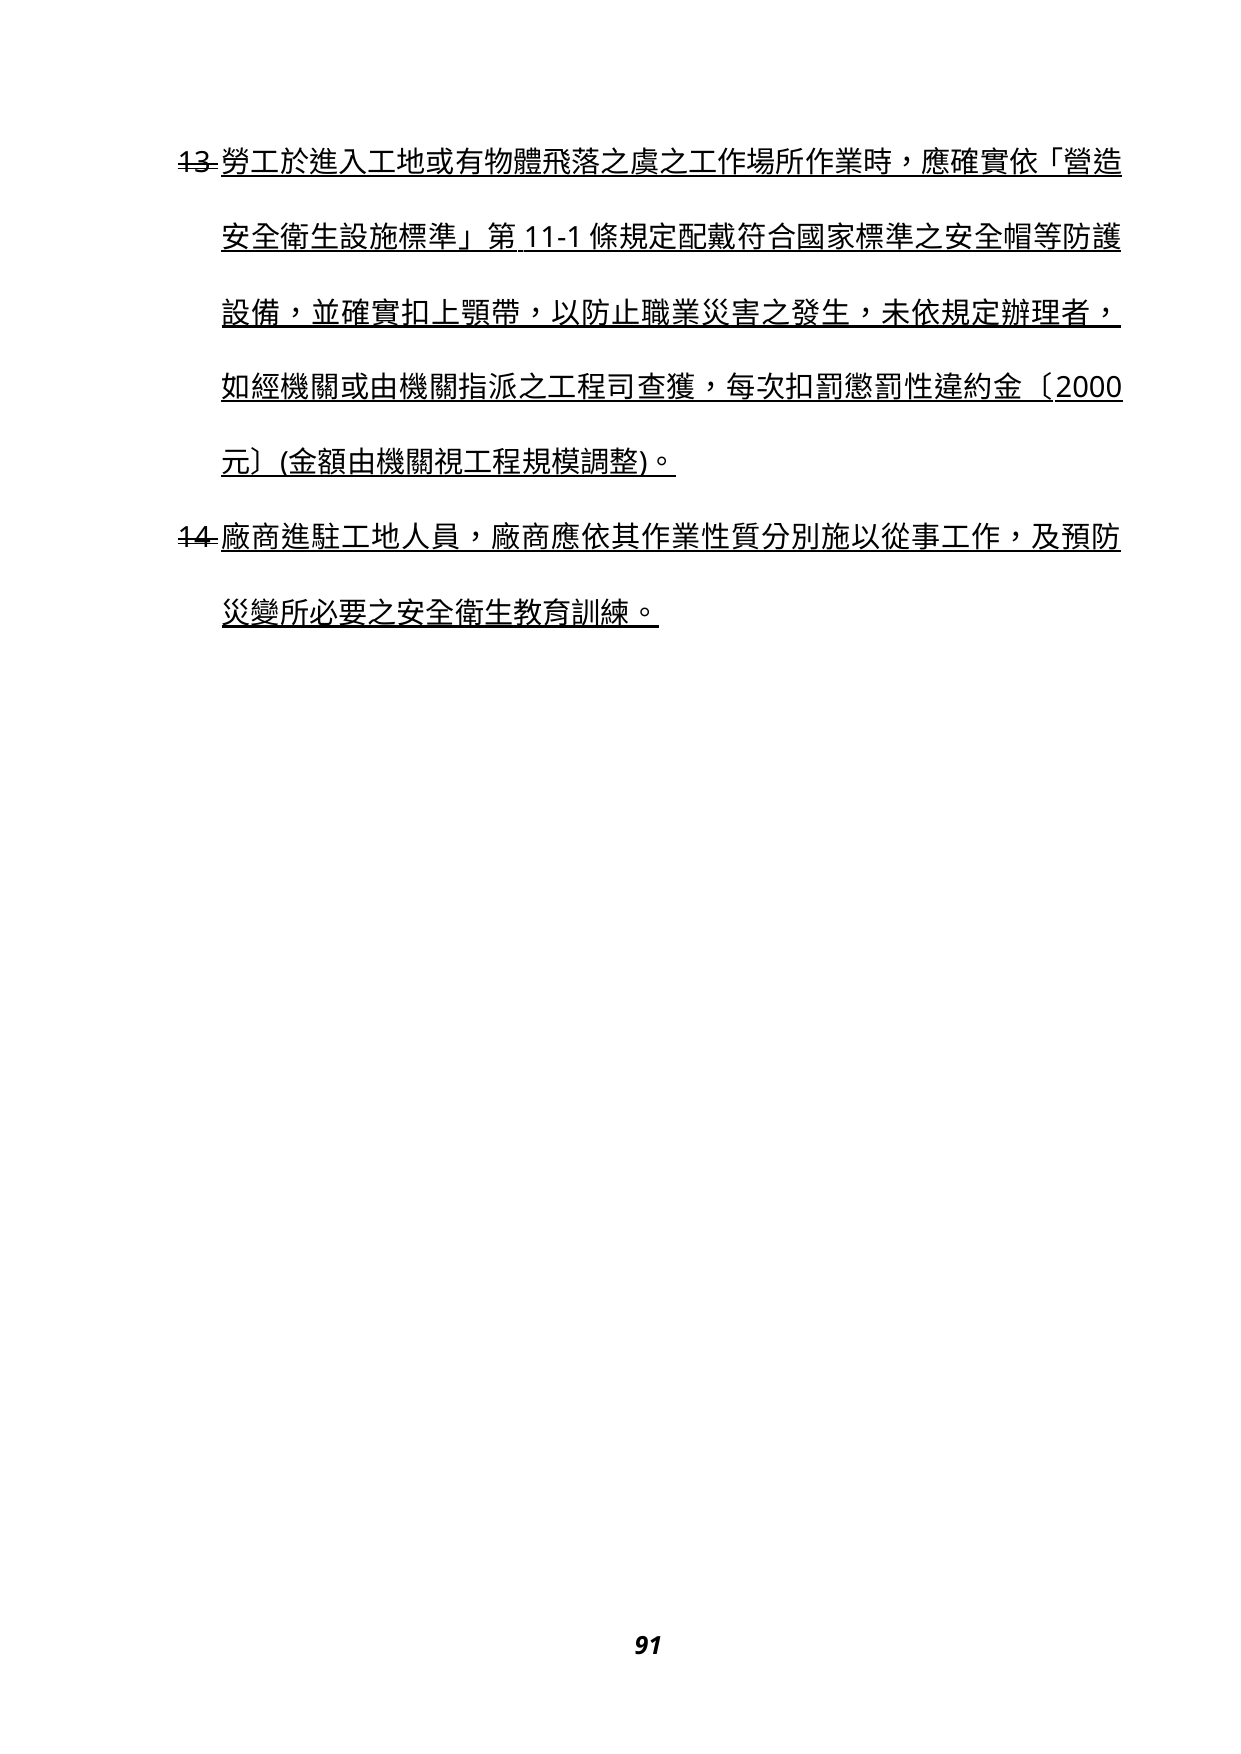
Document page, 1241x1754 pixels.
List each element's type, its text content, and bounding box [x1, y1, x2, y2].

list 勞工於進入工地或有物體飛落之虞之工作場所作業時，應確實依「營造安全衛生設施標準」第11-1條規定配戴符合國家標準之安全帽等防護設備，並確實扣上顎帶，以防止職業災害之發生，未依規定辦理者，如經機關或由機關指派之工程司查獲，每次扣罰懲罰性違約金〔2000元〕(金額由機關視工程規模調整)。 [177, 123, 1122, 498]
list 廠商進駐工地人員，廠商應依其作業性質分別施以從事工作，及預防災變所必要之安全衛生教育訓練。 [177, 498, 1122, 648]
